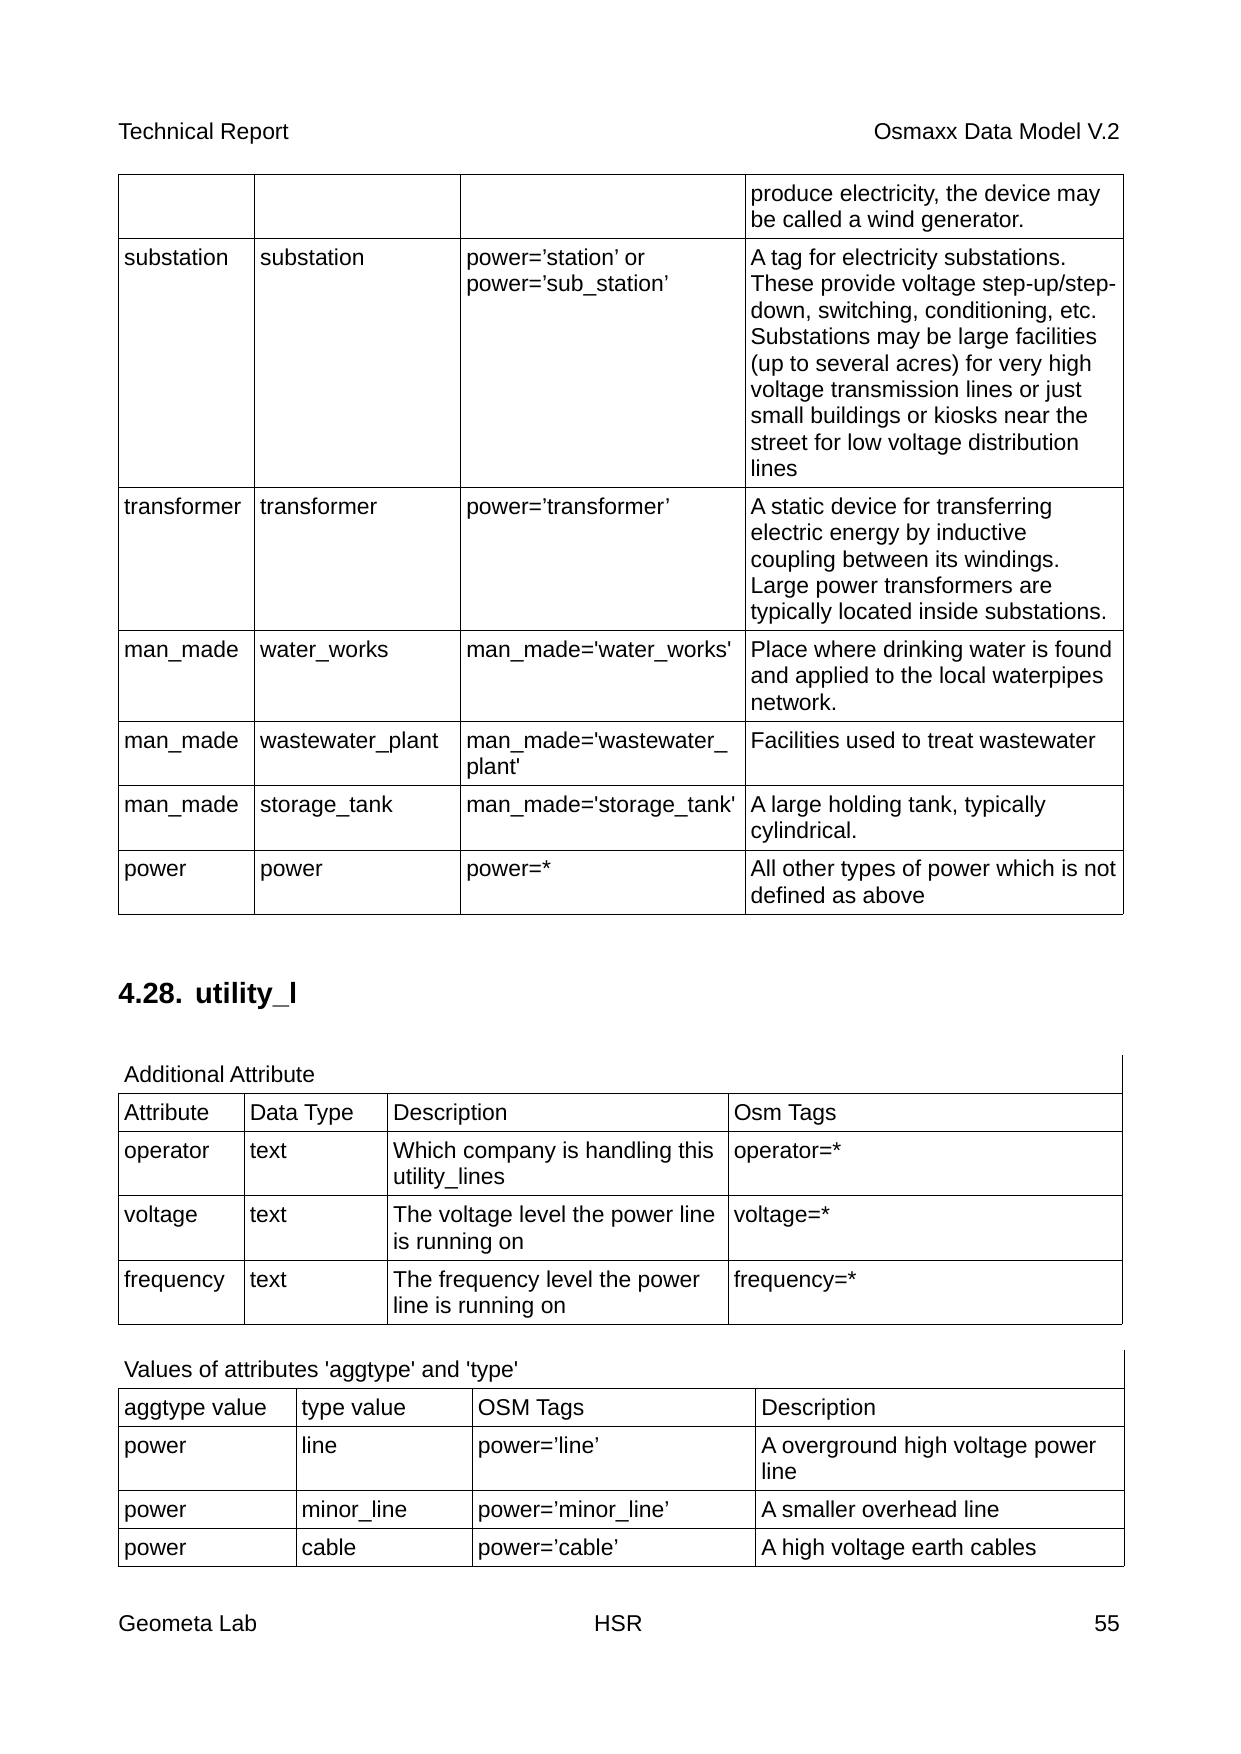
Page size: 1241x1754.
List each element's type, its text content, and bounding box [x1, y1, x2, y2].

table_cell [461, 175, 745, 238]
table_cell Data Type [245, 1094, 387, 1131]
table_cell cable [297, 1529, 472, 1566]
table_cell OSM Tags [473, 1389, 755, 1426]
table_cell operator [119, 1132, 244, 1195]
table_cell operator=* [729, 1132, 1122, 1195]
table_cell man_made='wastewater_plant' [461, 722, 745, 785]
table_cell wastewater_plant [255, 722, 460, 785]
table_cell The voltage level the power line is running on [388, 1196, 728, 1260]
table_cell transformer [119, 488, 254, 630]
table_cell power [119, 1427, 296, 1490]
table_cell water_works [255, 631, 460, 721]
table_cell text [245, 1132, 387, 1195]
table_cell type value [297, 1389, 472, 1426]
table_cell All other types of power which is not defined as above [746, 851, 1123, 914]
table_cell A static device for transferring electric energy by inductive coupling between its windings. Large power transformers are typically located inside substations. [746, 488, 1123, 630]
table_cell A high voltage earth cables [756, 1529, 1124, 1566]
table_cell produce electricity, the device may be called a wind generator. [746, 175, 1123, 238]
table_cell power [119, 851, 254, 914]
table_cell The frequency level the power line is running on [388, 1261, 728, 1324]
table_cell voltage=* [729, 1196, 1122, 1260]
subtitle utility_l [118, 976, 1122, 1009]
table_cell storage_tank [255, 786, 460, 849]
table_cell voltage [119, 1196, 244, 1260]
table_cell man_made='storage_tank' [461, 786, 745, 849]
table_cell man_made [119, 786, 254, 849]
table_cell power=’minor_line’ [473, 1491, 755, 1528]
table_header Values of attributes 'aggtype' and 'type' [118, 1350, 1124, 1388]
table_cell power=’transformer’ [461, 488, 745, 630]
table_cell power=’cable’ [473, 1529, 755, 1566]
table_cell line [297, 1427, 472, 1490]
table_cell minor_line [297, 1491, 472, 1528]
table_cell Osm Tags [729, 1094, 1122, 1131]
table_cell power=’station’ or power=’sub_station’ [461, 239, 745, 487]
table_cell man_made [119, 722, 254, 785]
table_cell power [119, 1491, 296, 1528]
table_cell text [245, 1261, 387, 1324]
table_cell power [255, 851, 460, 914]
table_cell Place where drinking water is found and applied to the local waterpipes network. [746, 631, 1123, 721]
table_cell man_made='water_works' [461, 631, 745, 721]
table_cell Which company is handling this utility_lines [388, 1132, 728, 1195]
table_cell [119, 175, 254, 238]
table_cell frequency=* [729, 1261, 1122, 1324]
table_cell aggtype value [119, 1389, 296, 1426]
table_cell Facilities used to treat wastewater [746, 722, 1123, 785]
table_cell power [119, 1529, 296, 1566]
table_cell A large holding tank, typically cylindrical. [746, 786, 1123, 849]
table_cell substation [255, 239, 460, 487]
table_cell transformer [255, 488, 460, 630]
table_cell A smaller overhead line [756, 1491, 1124, 1528]
table_cell power=’line’ [473, 1427, 755, 1490]
table_cell man_made [119, 631, 254, 721]
table_cell A overground high voltage power line [756, 1427, 1124, 1490]
table_cell text [245, 1196, 387, 1260]
table_header Additional Attribute [118, 1055, 1122, 1093]
table_cell substation [119, 239, 254, 487]
table_cell A tag for electricity substations. These provide voltage step-up/step-down, switching, conditioning, etc. Substations may be large facilities (up to several acres) for very high voltage transmission lines or just small buildings or kiosks near the street for low voltage distribution lines [746, 239, 1123, 487]
table_cell [255, 175, 460, 238]
table_cell Description [388, 1094, 728, 1131]
table_cell Description [756, 1389, 1124, 1426]
table_cell power=* [461, 851, 745, 914]
table_cell frequency [119, 1261, 244, 1324]
table_cell Attribute [119, 1094, 244, 1131]
